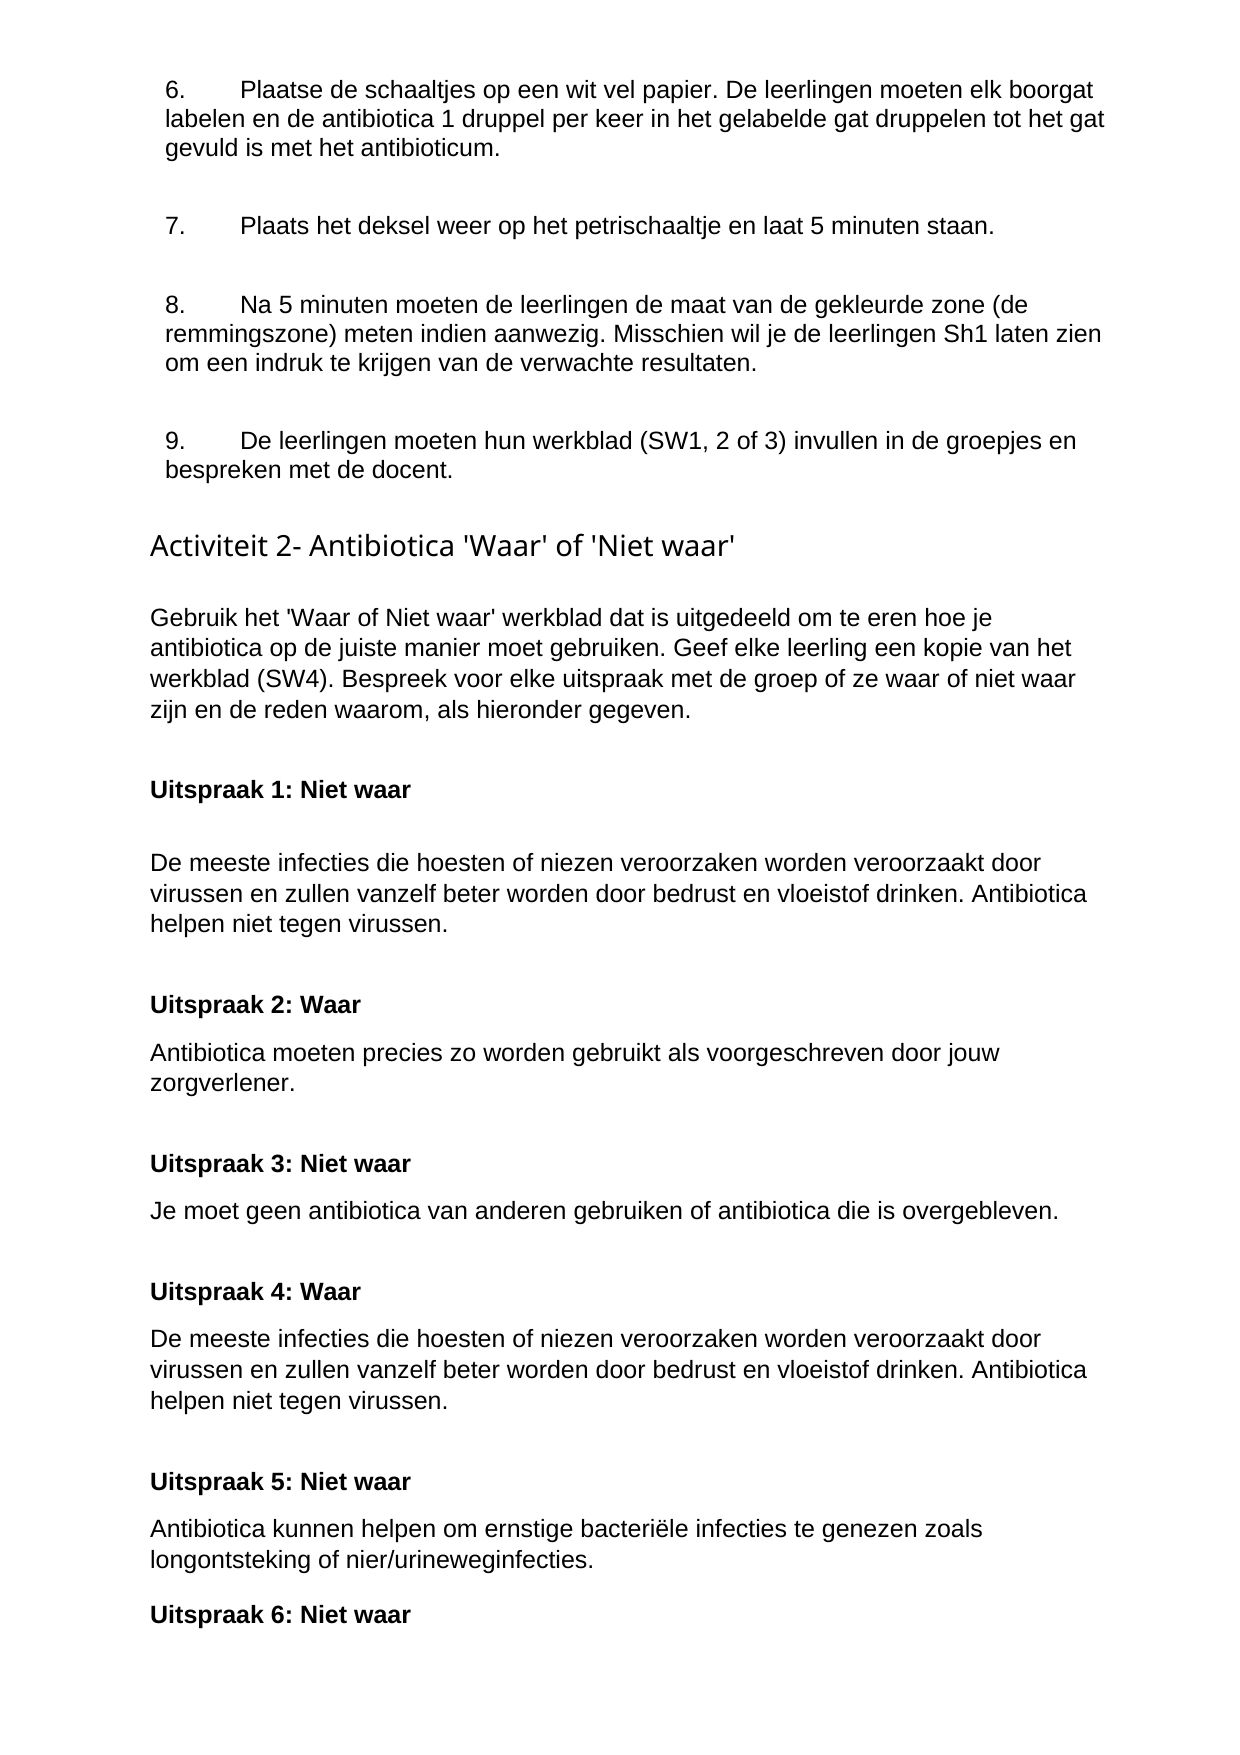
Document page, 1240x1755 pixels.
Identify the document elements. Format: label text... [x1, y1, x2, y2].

list Plaatse de schaaltjes op een wit vel papier. De leerlingen moeten elk boorgat labelen en de antibiotica 1 druppel per keer in het gelabelde gat druppelen tot het gat gevuld is met het antibioticum. [165, 75, 1107, 161]
text Uitspraak 5: Niet waar [150, 1467, 1107, 1495]
text Uitspraak 6: Niet waar [150, 1601, 1107, 1629]
text De meeste infecties die hoesten of niezen veroorzaken worden veroorzaakt door virussen en zullen vanzelf beter worden door bedrust en vloeistof drinken. Antibiotica helpen niet tegen virussen. [150, 1324, 1107, 1415]
subtitle Activiteit 2- Antibiotica 'Waar' of 'Niet waar' [150, 525, 1107, 565]
text Uitspraak 3: Niet waar [150, 1149, 1107, 1178]
text Uitspraak 4: Waar [150, 1277, 1107, 1306]
text Je moet geen antibiotica van anderen gebruiken of antibiotica die is overgebleven. [150, 1196, 1107, 1225]
list Na 5 minuten moeten de leerlingen de maat van de gekleurde zone (de remmingszone) meten indien aanwezig. Misschien wil je de leerlingen Sh1 laten zien om een indruk te krijgen van de verwachte resultaten. [165, 290, 1107, 376]
list De leerlingen moeten hun werkblad (SW1, 2 of 3) invullen in de groepjes en bespreken met de docent. [165, 426, 1107, 484]
text Antibiotica kunnen helpen om ernstige bacteriële infecties te genezen zoals longontsteking of nier/urineweginfecties. [150, 1514, 1107, 1573]
text Uitspraak 2: Waar [150, 990, 1107, 1019]
text Antibiotica moeten precies zo worden gebruikt als voorgeschreven door jouw zorgverlener. [150, 1037, 1107, 1097]
text De meeste infecties die hoesten of niezen veroorzaken worden veroorzaakt door virussen en zullen vanzelf beter worden door bedrust en vloeistof drinken. Antibiotica helpen niet tegen virussen. [150, 848, 1107, 938]
list Plaats het deksel weer op het petrischaaltje en laat 5 minuten staan. [165, 211, 1107, 240]
text Gebruik het 'Waar of Niet waar' werkblad dat is uitgedeeld om te eren hoe je antibiotica op de juiste manier moet gebruiken. Geef elke leerling een kopie van het werkblad (SW4). Bespreek voor elke uitspraak met de groep of ze waar of niet waar zijn en de reden waarom, als hieronder gegeven. [150, 603, 1107, 723]
text Uitspraak 1: Niet waar [150, 776, 1107, 804]
